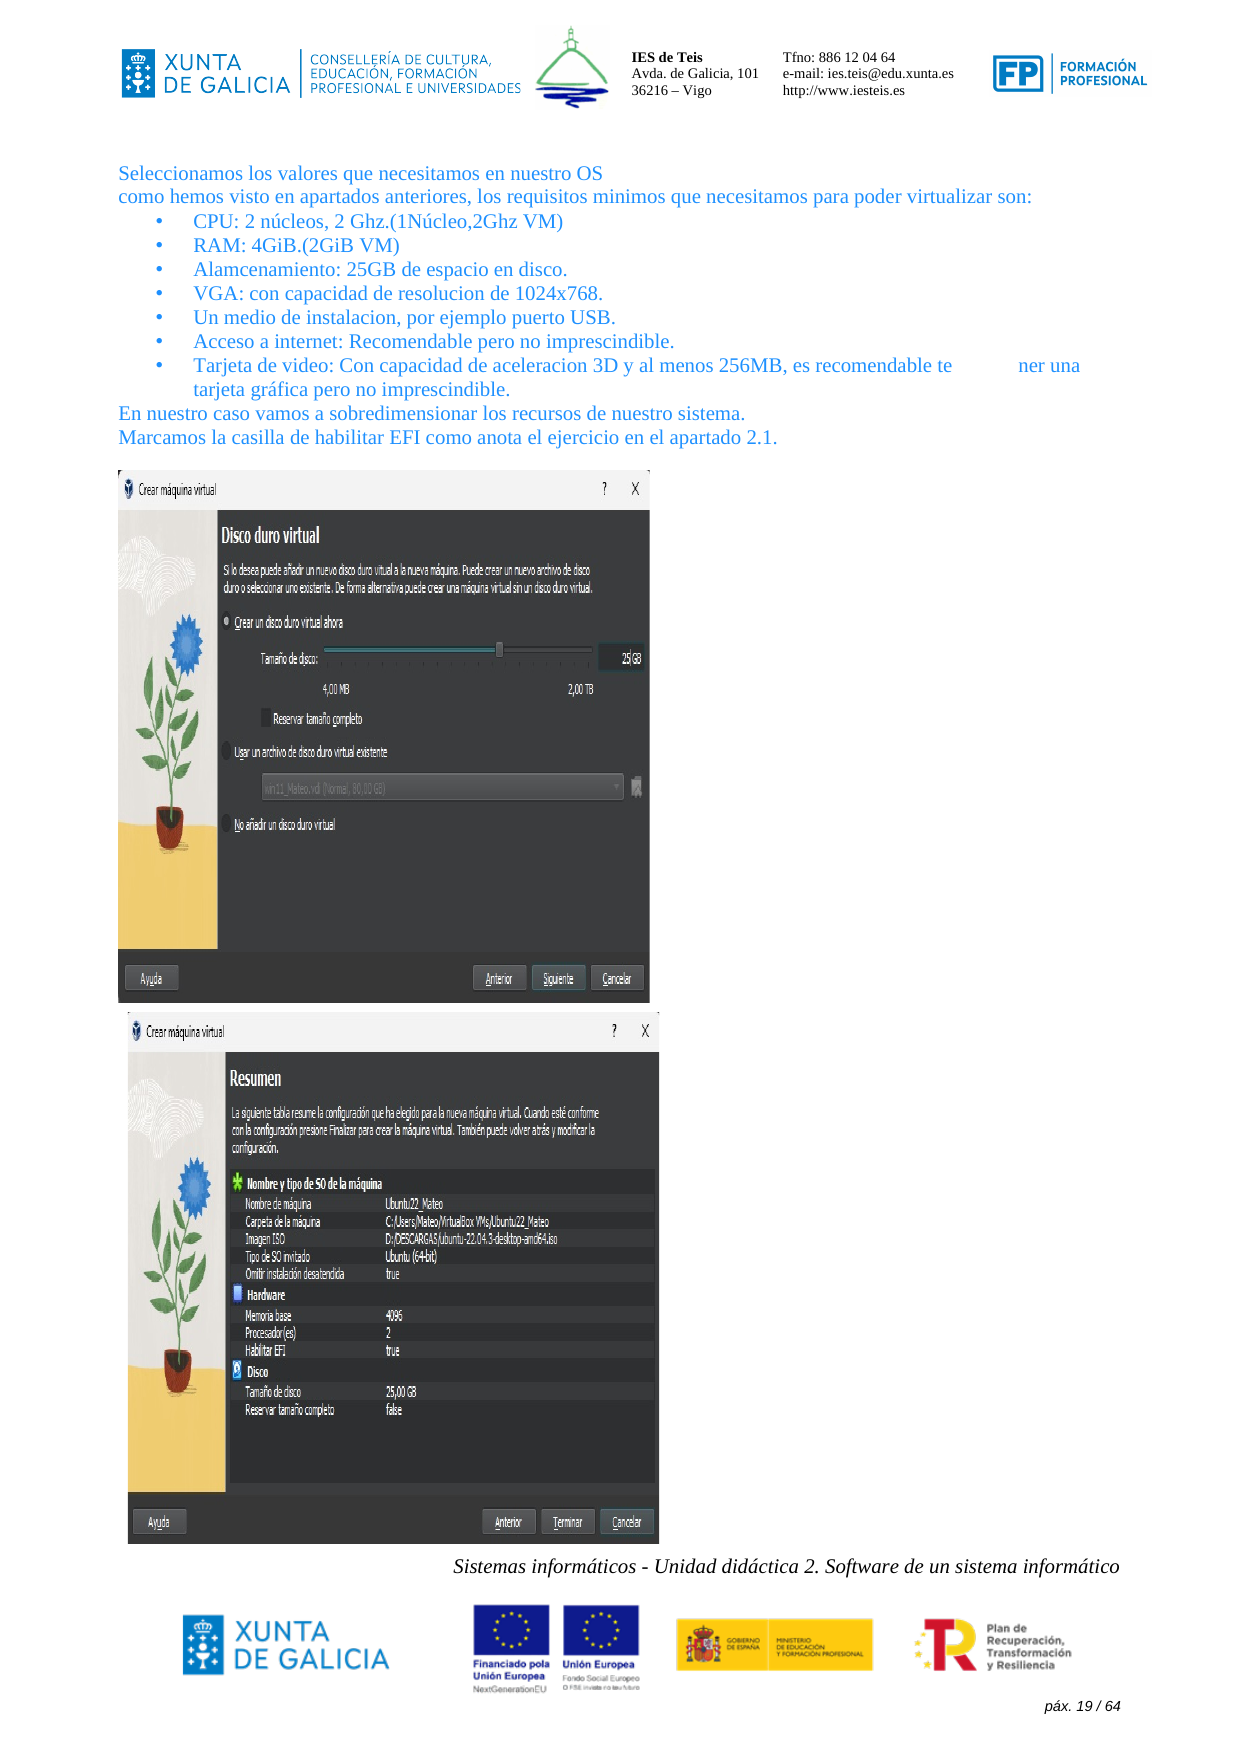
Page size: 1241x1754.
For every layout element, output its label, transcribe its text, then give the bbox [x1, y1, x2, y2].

picture [989, 50, 1153, 97]
picture [534, 25, 611, 110]
text Seleccionamos los valores que necesitamos en nuestro OS [118, 160, 1122, 184]
picture [182, 1593, 1085, 1700]
list Acceso a internet: Recomendable pero no imprescindible. [156, 329, 1122, 353]
text como hemos visto en apartados anteriores, los requisitos minimos que necesitamos para poder virtualizar son: [118, 184, 1122, 208]
list Tarjeta de video: Con capacidad de aceleracion 3D y al menos 256MB, es recomendable te ner una tarjeta gráfica pero no imprescindible. [156, 353, 1122, 401]
text Marcamos la casilla de habilitar EFI como anota el ejercicio en el apartado 2.1. [118, 425, 1122, 449]
text En nuestro caso vamos a sobredimensionar los recursos de nuestro sistema. [118, 401, 1122, 425]
list Un medio de instalacion, por ejemplo puerto USB. [156, 305, 1122, 329]
list RAM: 4GiB.(2GiB VM) [156, 233, 1122, 257]
list Alamcenamiento: 25GB de espacio en disco. [156, 257, 1122, 281]
list CPU: 2 núcleos, 2 Ghz.(1Núcleo,2Ghz VM) [156, 208, 1122, 233]
picture [118, 470, 650, 1003]
picture [127, 1012, 660, 1544]
picture [121, 49, 521, 98]
list VGA: con capacidad de resolucion de 1024x768. [156, 281, 1122, 305]
